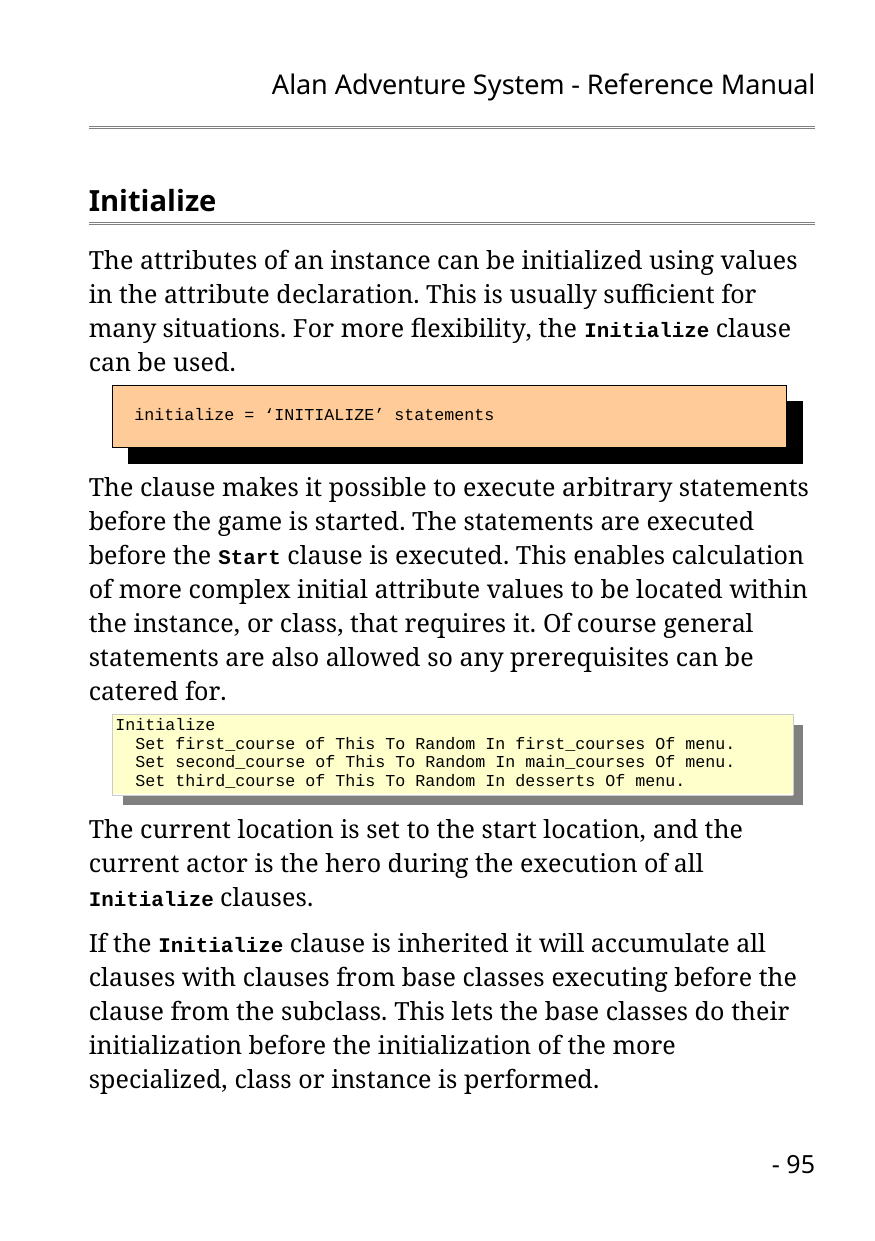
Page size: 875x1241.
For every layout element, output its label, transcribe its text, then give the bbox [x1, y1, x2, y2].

text If the Initialize clause is inherited it will accumulate all clauses with clauses from base classes executing before the clause from the subclass. This lets the base classes do their initialization before the initialization of the more specialized, class or instance is performed. [88, 926, 815, 1096]
subtitle Initialize [88, 180, 815, 224]
text The clause makes it possible to execute arbitrary statements before the game is started. The statements are executed before the Start clause is executed. This enables calculation of more complex initial attribute values to be located within the instance, or class, that requires it. Of course general statements are also allowed so any prerequisites can be catered for. [88, 470, 815, 708]
text The current location is set to the start location, and the current actor is the hero during the execution of all Initialize clauses. [88, 812, 815, 913]
text The attributes of an instance can be initialized using values in the attribute declaration. This is usually sufficient for many situations. For more flexibility, the Initialize clause can be used. [88, 243, 815, 379]
text Initialize Set first_course of This To Random In first_courses Of menu. Set second_course of This To Random In main_courses Of menu. Set third_course of This To Random In desserts Of menu. [113, 715, 793, 794]
text initialize = ‘INITIALIZE’ statements [113, 386, 786, 447]
